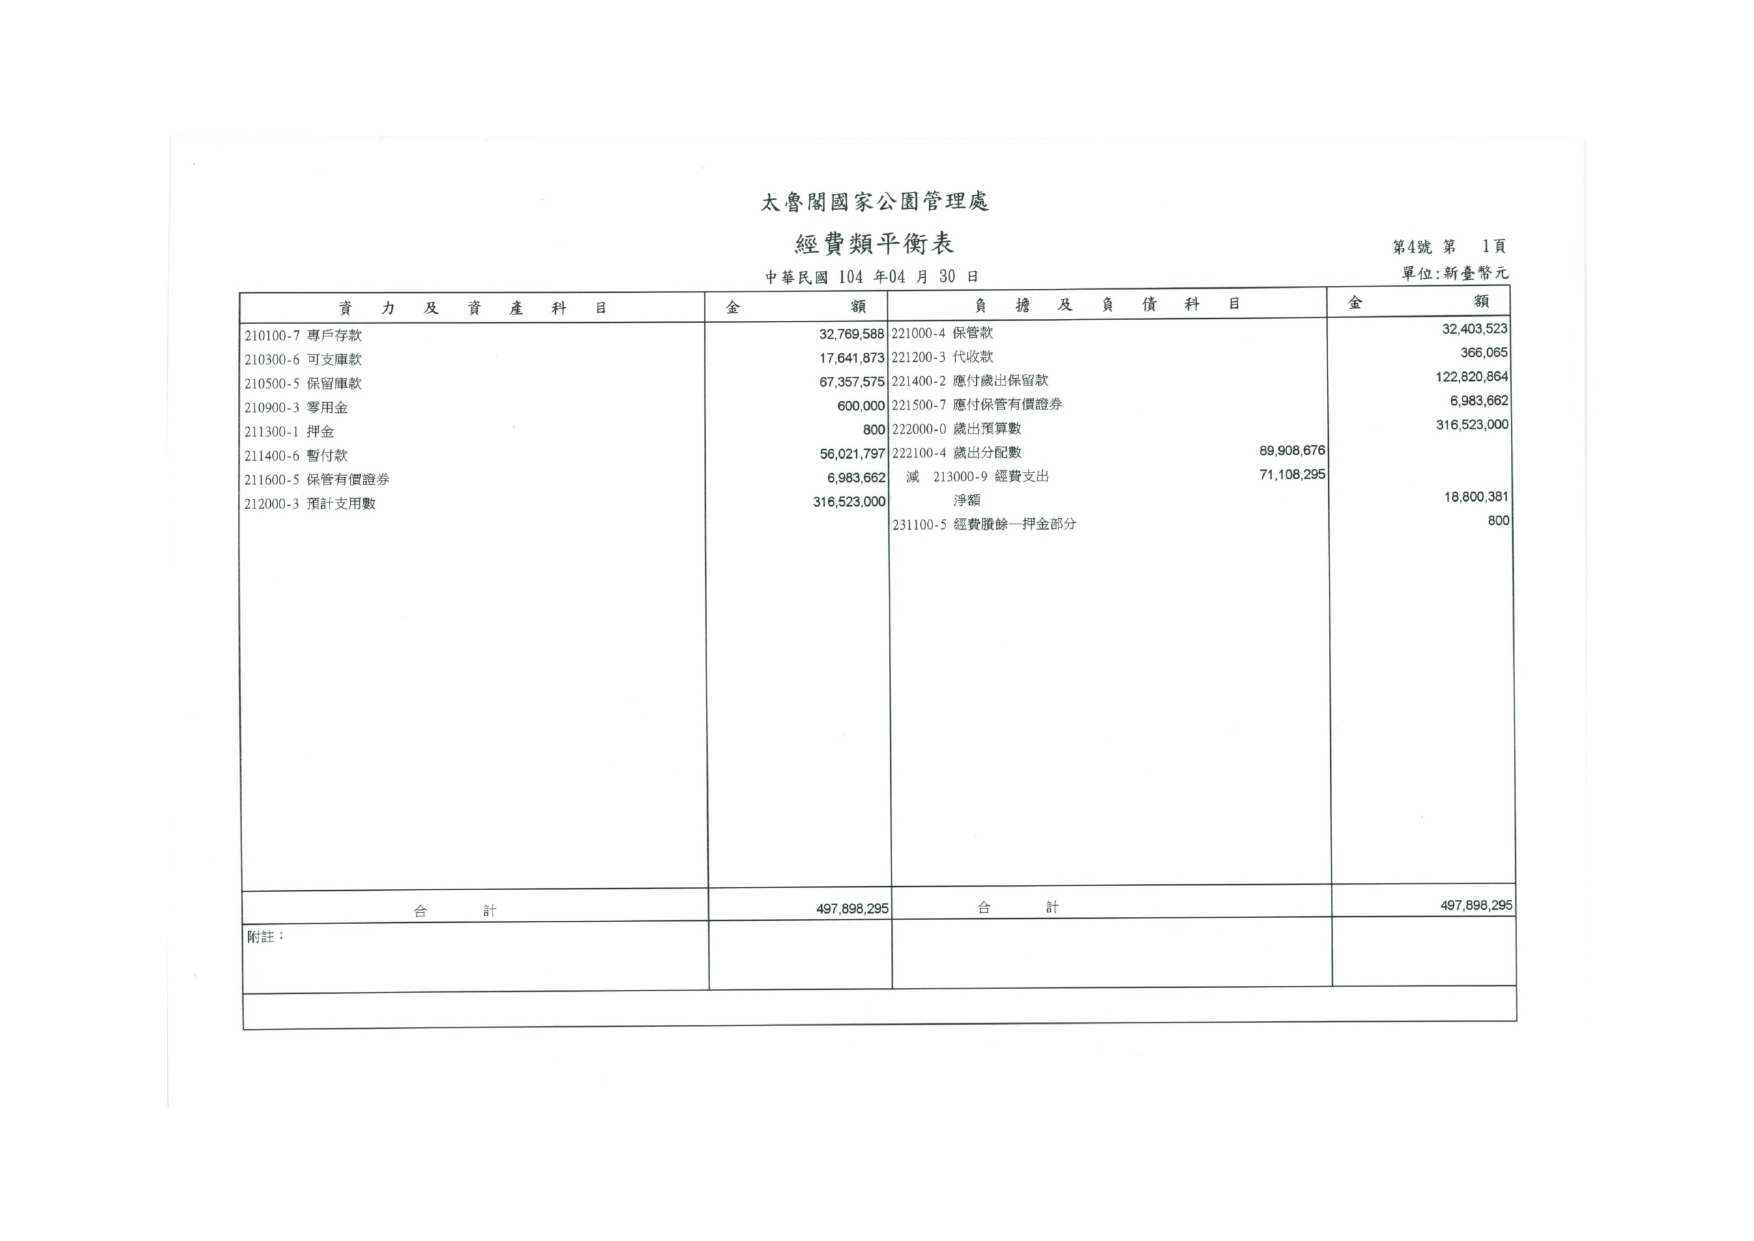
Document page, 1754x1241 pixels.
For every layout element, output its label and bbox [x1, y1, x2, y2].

picture [167, 132, 1587, 1108]
